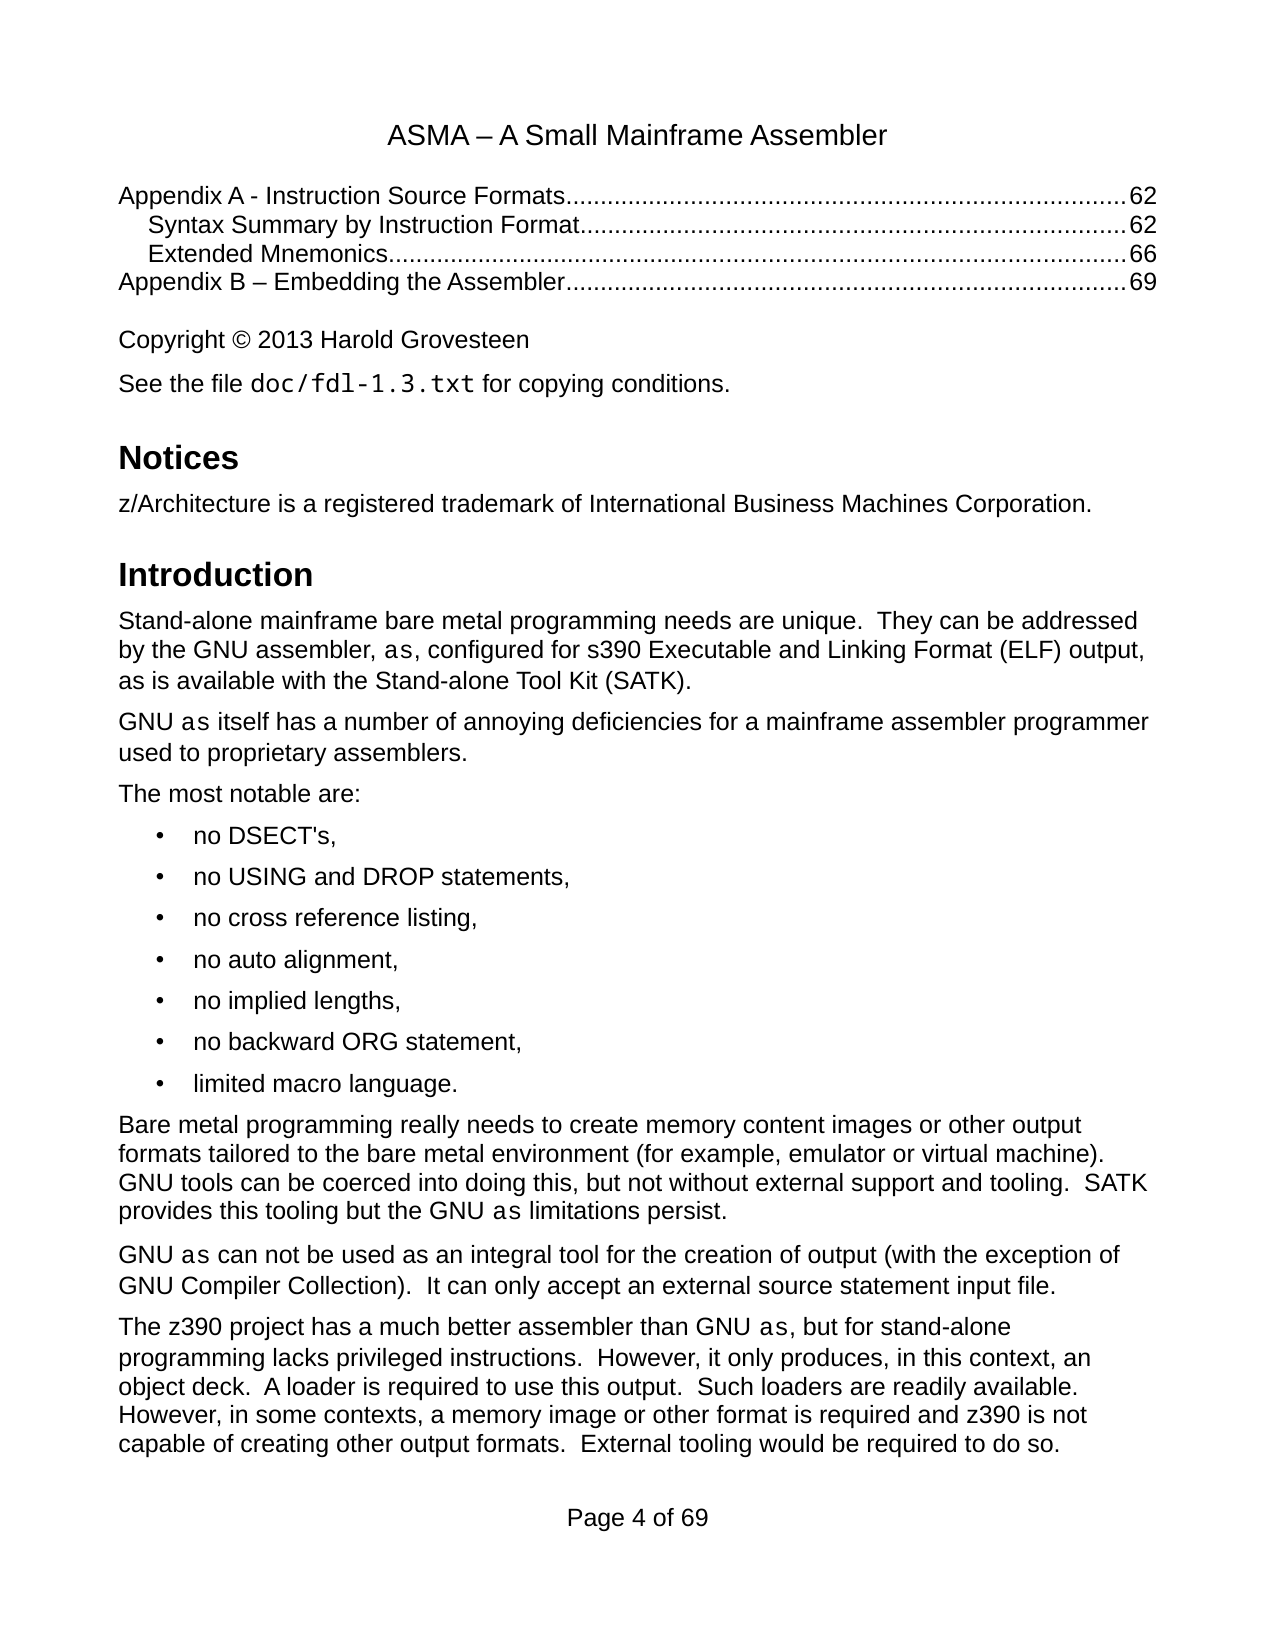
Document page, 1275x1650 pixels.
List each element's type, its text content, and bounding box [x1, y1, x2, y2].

text Appendix A - Instruction Source Formats 62 [118, 181, 1157, 210]
list no implied lengths, [156, 986, 1157, 1015]
list no backward ORG statement, [156, 1027, 1157, 1056]
text GNU as can not be used as an integral tool for the creation of output (with the exception of GNU Compiler Collection). It can only accept an external source statement input file. [118, 1240, 1157, 1299]
text The most notable are: [118, 779, 1157, 808]
text Stand-alone mainframe bare metal programming needs are unique. They can be addressed by the GNU assembler, as, configured for s390 Executable and Linking Format (ELF) output, as is available with the Stand-alone Tool Kit (SATK). [118, 606, 1157, 695]
text z/Architecture is a registered trademark of International Business Machines Corporation. [118, 489, 1157, 518]
text The z390 project has a much better assembler than GNU as, but for stand-alone programming lacks privileged instructions. However, it only produces, in this context, an object deck. A loader is required to use this output. Such loaders are readily available. However, in some contexts, a memory image or other format is required and z390 is not capable of creating other output formats. External tooling would be required to do so. [118, 1312, 1157, 1458]
list no auto alignment, [156, 945, 1157, 973]
text Appendix B – Embedding the Assembler 69 [118, 267, 1157, 296]
list no DSECT's, [156, 821, 1157, 849]
list no cross reference listing, [156, 903, 1157, 932]
text See the file doc/fdl-1.3.txt for copying conditions. [118, 366, 1157, 400]
list limited macro language. [156, 1069, 1157, 1098]
subtitle Introduction [118, 555, 1157, 594]
text Bare metal programming really needs to create memory content images or other output formats tailored to the bare metal environment (for example, emulator or virtual machine). GNU tools can be coerced into doing this, but not without external support and tooling. SATK provides this tooling but the GNU as limitations persist. [118, 1110, 1157, 1227]
text Syntax Summary by Instruction Format 62 [148, 210, 1157, 239]
text Copyright © 2013 Harold Grovesteen [118, 325, 1157, 354]
text GNU as itself has a number of annoying deficiencies for a mainframe assembler programmer used to proprietary assemblers. [118, 707, 1157, 767]
list no USING and DROP statements, [156, 862, 1157, 891]
subtitle Notices [118, 438, 1157, 476]
text Extended Mnemonics 66 [148, 239, 1157, 267]
